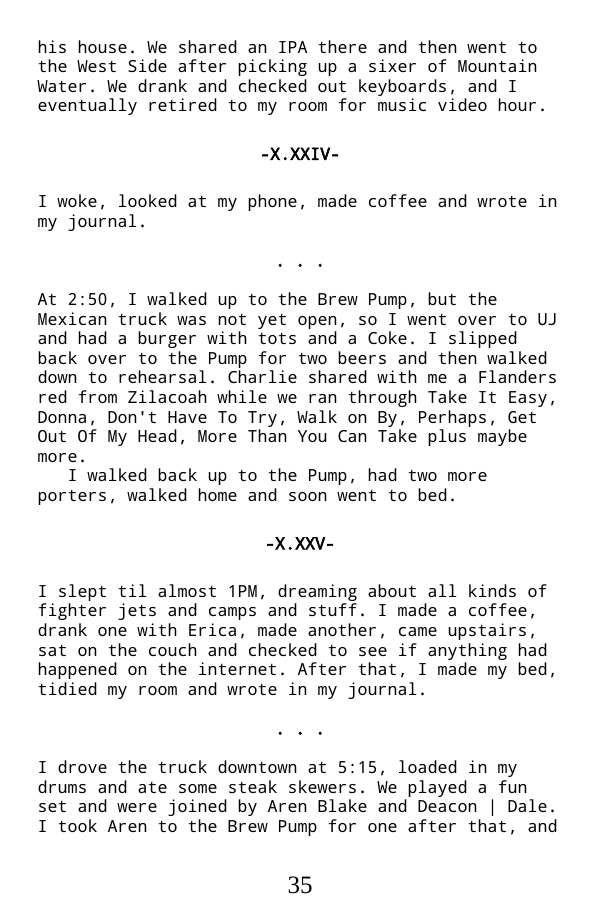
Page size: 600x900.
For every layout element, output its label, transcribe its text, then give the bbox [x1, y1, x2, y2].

text At 2:50, I walked up to the Brew Pump, but the Mexican truck was not yet open, so I went over to UJ and had a burger with tots and a Coke. I slipped back over to the Pump for two beers and then walked down to rehearsal. Charlie shared with me a Flanders red from Zilacoah while we ran through Take It Easy, Donna, Don't Have To Try, Walk on By, Perhaps, Get Out Of My Head, More Than You Can Take plus maybe more. [37, 290, 562, 466]
text . . . [37, 719, 562, 738]
text his house. We shared an IPA there and then went to the West Side after picking up a sixer of Mountain Water. We drank and checked out keyboards, and I eventually retired to my room for music video hour. [37, 37, 562, 116]
text I woke, looked at my phone, made coffee and wrote in my journal. [37, 192, 562, 231]
text -X.XXV- [37, 534, 562, 553]
text -X.XXIV- [37, 144, 562, 164]
text I walked back up to the Pump, had two more porters, walked home and soon went to bed. [37, 466, 562, 505]
text . . . [37, 251, 562, 270]
text I drove the truck downtown at 5:15, loaded in my drums and ate some steak skewers. We played a fun set and were joined by Aren Blake and Deacon | Dale. I took Aren to the Brew Pump for one after that, and [37, 758, 562, 836]
text I slept til almost 1PM, dreaming about all kinds of fighter jets and camps and stuff. I made a coffee, drank one with Erica, made another, came upstairs, sat on the couch and checked to see if anything had happened on the internet. After that, I made my bed, tidied my room and wrote in my journal. [37, 582, 562, 699]
